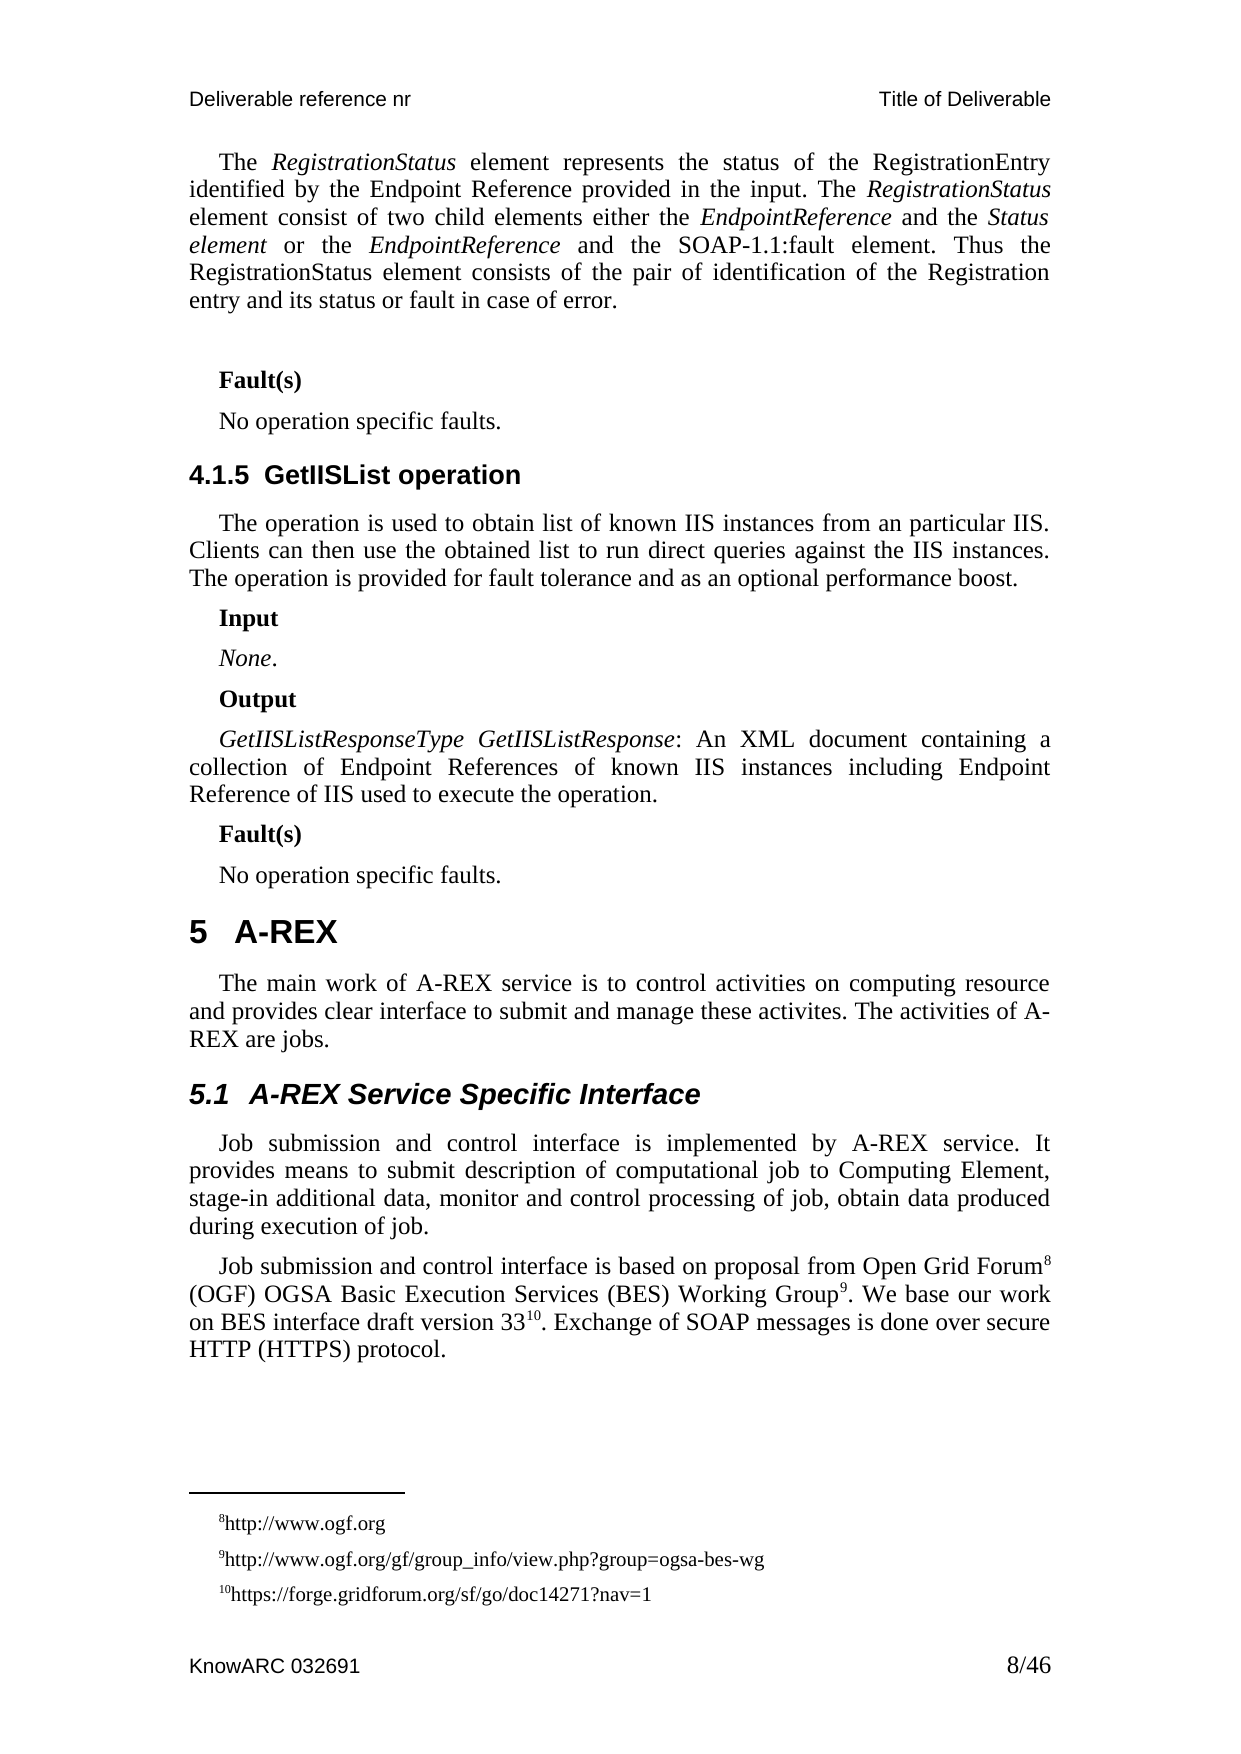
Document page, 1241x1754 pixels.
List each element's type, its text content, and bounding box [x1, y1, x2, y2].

subtitle GetIISList operation [189, 459, 1051, 490]
text None. [189, 644, 1051, 672]
text Fault(s) [189, 821, 1051, 848]
text Fault(s) [189, 367, 1051, 394]
text https://forge.gridforum.org/sf/go/doc14271?nav=1 [189, 1583, 1051, 1606]
text Job submission and control interface is based on proposal from Open Grid Forum (OGF) OGSA Basic Execution Services (BES) Working Group. We base our work on BES interface draft version 33. Exchange of SOAP messages is done over secure HTTP (HTTPS) protocol. [189, 1252, 1051, 1363]
text Input [189, 604, 1051, 632]
text Output [189, 685, 1051, 712]
text The main work of A-REX service is to control activities on computing resource and provides clear interface to submit and manage these activites. The activities of A-REX are jobs. [189, 969, 1051, 1053]
text GetIISListResponseType GetIISListResponse: An XML document containing a collection of Endpoint References of known IIS instances including Endpoint Reference of IIS used to execute the operation. [189, 725, 1051, 808]
subtitle A-REX Service Specific Interface [189, 1078, 1051, 1110]
text The operation is used to obtain list of known IIS instances from an particular IIS. Clients can then use the obtained list to run direct queries against the IIS instances. The operation is provided for fault tolerance and as an optional performance boost. [189, 509, 1051, 592]
text http://www.ogf.org/gf/group_info/view.php?group=ogsa-bes-wg [189, 1547, 1051, 1571]
text The RegistrationStatus element represents the status of the RegistrationEntry identified by the Endpoint Reference provided in the input. The RegistrationStatus element consist of two child elements either the EndpointReference and the Status element or the EndpointReference and the SOAP-1.1:fault element. Thus the RegistrationStatus element consists of the pair of identification of the Registration entry and its status or fault in case of error. [189, 148, 1051, 314]
text Job submission and control interface is implemented by A-REX service. It provides means to submit description of computational job to Computing Element, stage-in additional data, monitor and control processing of job, obtain data produced during execution of job. [189, 1129, 1051, 1240]
text http://www.ogf.org [189, 1512, 1051, 1535]
